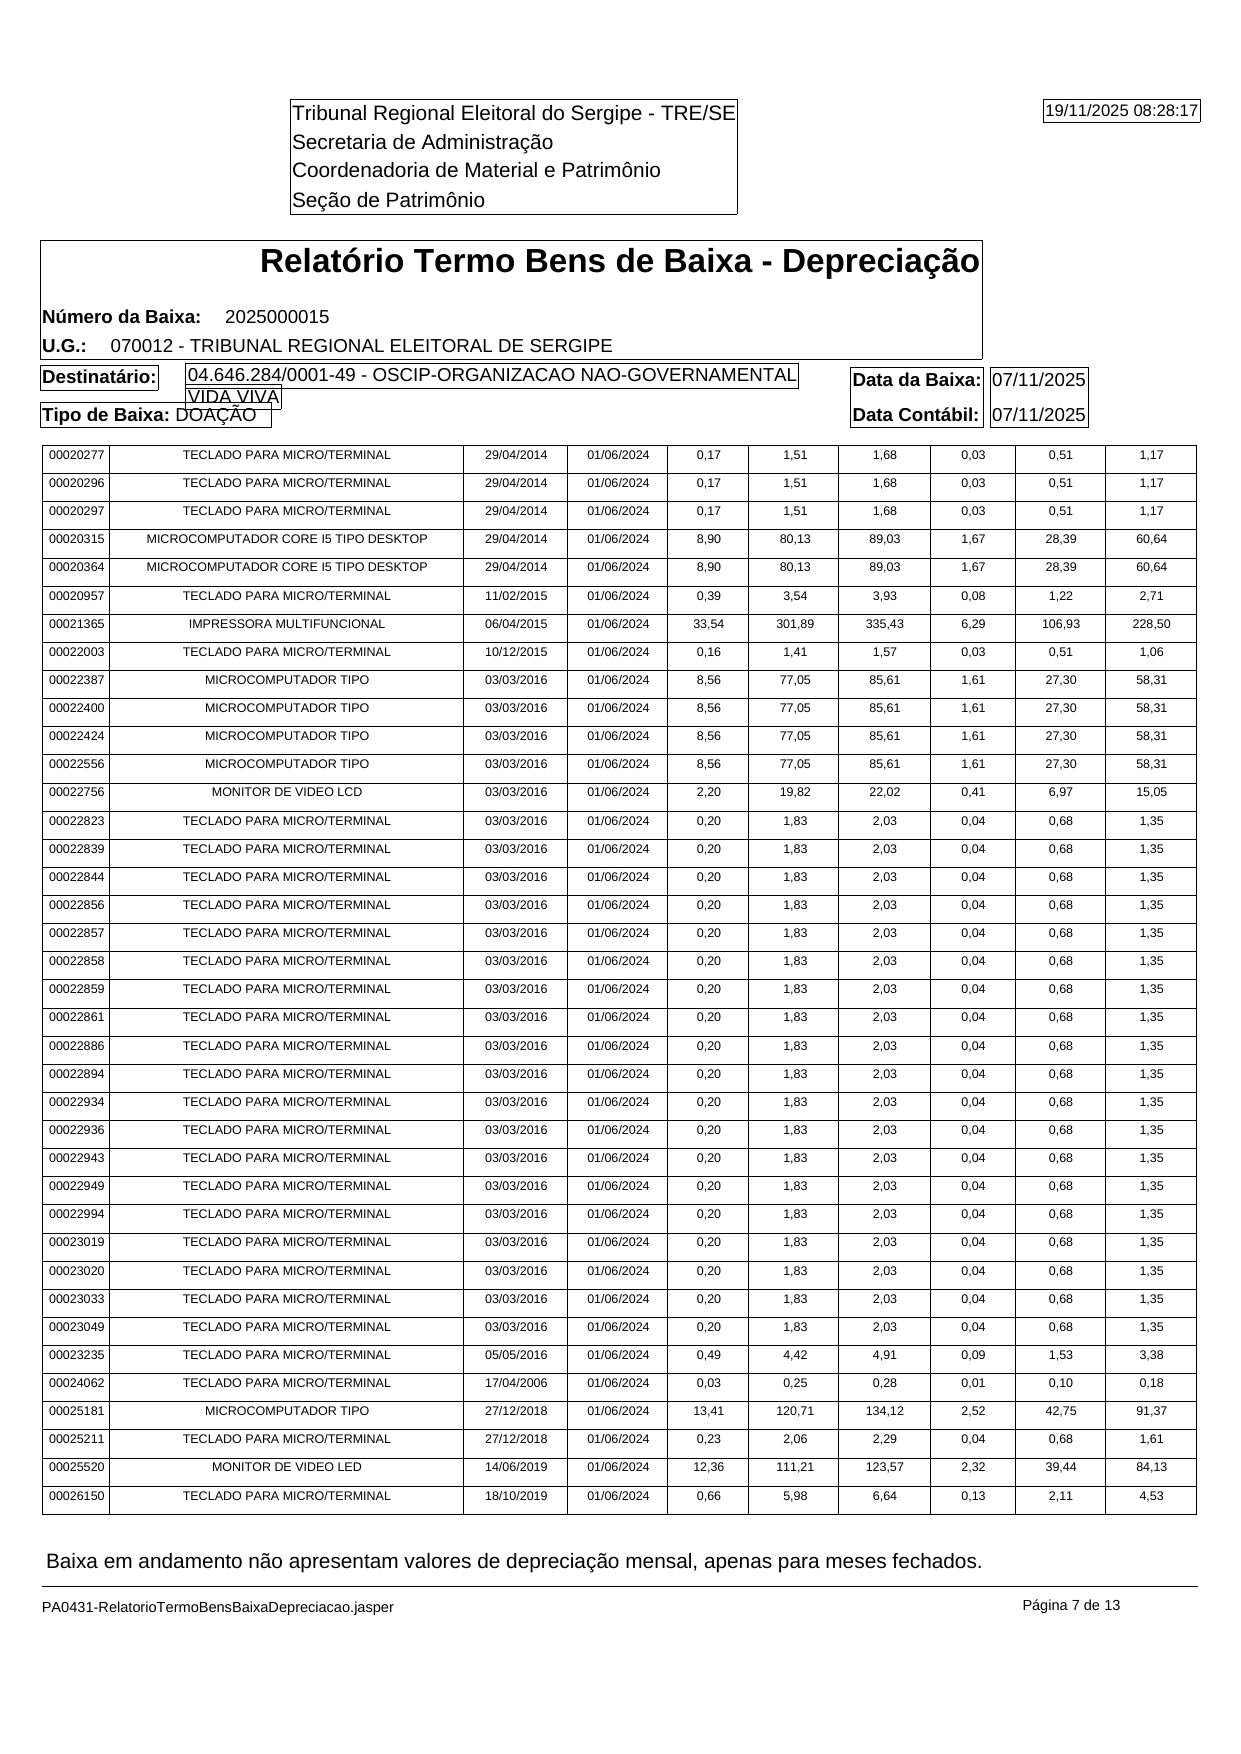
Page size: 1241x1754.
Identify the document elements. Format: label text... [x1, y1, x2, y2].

table_cell 0,20 [668, 980, 748, 1007]
table_cell 1,83 [749, 1037, 838, 1064]
table_cell 0,68 [1016, 1318, 1105, 1345]
table_cell 06/04/2015 [464, 615, 567, 642]
table_cell 00022936 [43, 1121, 109, 1148]
table_cell 85,61 [839, 699, 930, 726]
table_header 29/04/2014 [464, 446, 567, 473]
table_cell 00020315 [43, 530, 109, 557]
text Baixa em andamento não apresentam valores de depreciação mensal, apenas para meses fechados. [46, 1549, 1221, 1573]
table_cell 1,17 [1106, 474, 1196, 501]
table_cell 1,68 [839, 474, 930, 501]
table_cell TECLADO PARA MICRO/TERMINAL [110, 474, 463, 501]
table_cell 03/03/2016 [464, 1290, 567, 1317]
table_cell 00022994 [43, 1205, 109, 1232]
table_cell TECLADO PARA MICRO/TERMINAL [110, 1374, 463, 1401]
table_cell 85,61 [839, 755, 930, 782]
table_cell 01/06/2024 [568, 1234, 667, 1261]
table_cell 2,03 [839, 840, 930, 867]
table_cell 228,50 [1106, 615, 1196, 642]
table_cell 1,35 [1106, 1121, 1196, 1148]
table_cell 28,39 [1016, 559, 1105, 586]
table_cell 1,35 [1106, 1318, 1196, 1345]
table_cell 1,83 [749, 1009, 838, 1036]
table_cell 0,23 [668, 1430, 748, 1457]
table_cell 1,83 [749, 1149, 838, 1176]
table_cell 0,17 [668, 474, 748, 501]
table_cell 01/06/2024 [568, 1262, 667, 1289]
table_cell 1,53 [1016, 1346, 1105, 1373]
table_cell 0,04 [931, 1177, 1015, 1204]
table_cell 301,89 [749, 615, 838, 642]
table_cell TECLADO PARA MICRO/TERMINAL [110, 868, 463, 895]
table_header 1,17 [1106, 446, 1196, 473]
table_cell 00020364 [43, 559, 109, 586]
table_cell 1,67 [931, 559, 1015, 586]
table_cell 03/03/2016 [464, 980, 567, 1007]
table_cell TECLADO PARA MICRO/TERMINAL [110, 643, 463, 670]
table_cell 0,04 [931, 952, 1015, 979]
table_cell 0,20 [668, 812, 748, 839]
table_cell 0,20 [668, 1290, 748, 1317]
table_cell 00022556 [43, 755, 109, 782]
table_cell 1,61 [931, 755, 1015, 782]
table_cell 00022943 [43, 1149, 109, 1176]
table_cell 0,04 [931, 840, 1015, 867]
table_cell 00020957 [43, 587, 109, 614]
table_cell 1,35 [1106, 1009, 1196, 1036]
table_cell 106,93 [1016, 615, 1105, 642]
table_cell 01/06/2024 [568, 699, 667, 726]
table_cell 1,61 [931, 727, 1015, 754]
table_cell 0,68 [1016, 1009, 1105, 1036]
table_cell 4,53 [1106, 1487, 1196, 1514]
table_cell 1,83 [749, 1290, 838, 1317]
table_cell 1,35 [1106, 1065, 1196, 1092]
table_cell 0,20 [668, 1177, 748, 1204]
table_cell 0,04 [931, 1234, 1015, 1261]
table_cell MONITOR DE VIDEO LED [110, 1459, 463, 1486]
table_cell 0,68 [1016, 1262, 1105, 1289]
table_cell 0,68 [1016, 952, 1105, 979]
table_cell 03/03/2016 [464, 1149, 567, 1176]
table_cell 0,28 [839, 1374, 930, 1401]
table_cell 14/06/2019 [464, 1459, 567, 1486]
table_cell 0,20 [668, 1234, 748, 1261]
table_cell 10/12/2015 [464, 643, 567, 670]
table_cell 01/06/2024 [568, 952, 667, 979]
table_cell 1,35 [1106, 1177, 1196, 1204]
table_cell 01/06/2024 [568, 755, 667, 782]
table_cell 01/06/2024 [568, 474, 667, 501]
table_cell 27/12/2018 [464, 1402, 567, 1429]
table_header 1,51 [749, 446, 838, 473]
table_cell 0,04 [931, 1037, 1015, 1064]
table_cell MICROCOMPUTADOR TIPO [110, 755, 463, 782]
table_cell 03/03/2016 [464, 755, 567, 782]
table_cell 1,35 [1106, 868, 1196, 895]
table_cell 27,30 [1016, 755, 1105, 782]
table_cell 1,35 [1106, 840, 1196, 867]
table_cell 0,51 [1016, 643, 1105, 670]
table_cell 1,83 [749, 1121, 838, 1148]
table_cell 01/06/2024 [568, 1205, 667, 1232]
table_cell 29/04/2014 [464, 474, 567, 501]
table_cell 00022861 [43, 1009, 109, 1036]
table_cell 0,20 [668, 1009, 748, 1036]
table_cell 0,04 [931, 1121, 1015, 1148]
table_cell 89,03 [839, 559, 930, 586]
table_cell 58,31 [1106, 671, 1196, 698]
table_cell 77,05 [749, 671, 838, 698]
table_cell 00022400 [43, 699, 109, 726]
table_cell 01/06/2024 [568, 868, 667, 895]
table_cell 0,68 [1016, 840, 1105, 867]
table_cell 01/06/2024 [568, 643, 667, 670]
table_cell 1,61 [931, 699, 1015, 726]
table_cell TECLADO PARA MICRO/TERMINAL [110, 924, 463, 951]
table_cell 01/06/2024 [568, 559, 667, 586]
table_cell 0,51 [1016, 474, 1105, 501]
table_cell 58,31 [1106, 699, 1196, 726]
table_cell 3,93 [839, 587, 930, 614]
table_cell 0,68 [1016, 1205, 1105, 1232]
table_cell 03/03/2016 [464, 1009, 567, 1036]
table_header 0,51 [1016, 446, 1105, 473]
table_cell 00022886 [43, 1037, 109, 1064]
table_cell TECLADO PARA MICRO/TERMINAL [110, 1318, 463, 1345]
table_cell 0,03 [668, 1374, 748, 1401]
table_cell 1,51 [749, 502, 838, 529]
table_cell MONITOR DE VIDEO LCD [110, 784, 463, 811]
table_cell 00022857 [43, 924, 109, 951]
table_cell 0,17 [668, 502, 748, 529]
table_cell 1,83 [749, 896, 838, 923]
table_cell 01/06/2024 [568, 980, 667, 1007]
table_cell 01/06/2024 [568, 1430, 667, 1457]
table_cell 12,36 [668, 1459, 748, 1486]
table_cell 0,68 [1016, 1037, 1105, 1064]
table_cell 1,67 [931, 530, 1015, 557]
table_cell 1,35 [1106, 1290, 1196, 1317]
table_cell 0,04 [931, 1093, 1015, 1120]
table_cell 00022823 [43, 812, 109, 839]
table_cell 8,56 [668, 755, 748, 782]
table_header 01/06/2024 [568, 446, 667, 473]
table_cell TECLADO PARA MICRO/TERMINAL [110, 1346, 463, 1373]
table_cell 03/03/2016 [464, 1262, 567, 1289]
table_cell 8,90 [668, 559, 748, 586]
table_cell 00022424 [43, 727, 109, 754]
table_cell 0,20 [668, 952, 748, 979]
table_cell TECLADO PARA MICRO/TERMINAL [110, 840, 463, 867]
table_cell TECLADO PARA MICRO/TERMINAL [110, 952, 463, 979]
table_cell 1,68 [839, 502, 930, 529]
table_cell 0,09 [931, 1346, 1015, 1373]
table_cell 1,83 [749, 840, 838, 867]
table_cell 0,04 [931, 1149, 1015, 1176]
table_cell 2,20 [668, 784, 748, 811]
table_cell 00025520 [43, 1459, 109, 1486]
table_cell 03/03/2016 [464, 840, 567, 867]
table_cell 01/06/2024 [568, 784, 667, 811]
table_cell 01/06/2024 [568, 530, 667, 557]
table_cell 2,03 [839, 812, 930, 839]
table_cell 89,03 [839, 530, 930, 557]
table_cell 03/03/2016 [464, 1093, 567, 1120]
table_cell 03/03/2016 [464, 727, 567, 754]
table_cell 0,20 [668, 1149, 748, 1176]
table_cell 01/06/2024 [568, 1065, 667, 1092]
table_cell 0,20 [668, 1205, 748, 1232]
table_cell TECLADO PARA MICRO/TERMINAL [110, 980, 463, 1007]
table_header TECLADO PARA MICRO/TERMINAL [110, 446, 463, 473]
table_cell 1,35 [1106, 1262, 1196, 1289]
table_cell 01/06/2024 [568, 924, 667, 951]
table_cell 0,16 [668, 643, 748, 670]
table_cell 00023020 [43, 1262, 109, 1289]
table_cell 6,64 [839, 1487, 930, 1514]
table_cell 2,03 [839, 896, 930, 923]
table_cell 03/03/2016 [464, 1037, 567, 1064]
table_cell 120,71 [749, 1402, 838, 1429]
table_cell 2,03 [839, 1093, 930, 1120]
table_cell 00022839 [43, 840, 109, 867]
table_cell 42,75 [1016, 1402, 1105, 1429]
table_cell 0,04 [931, 868, 1015, 895]
table_header 0,03 [931, 446, 1015, 473]
table_cell 2,03 [839, 1205, 930, 1232]
table_cell TECLADO PARA MICRO/TERMINAL [110, 1290, 463, 1317]
table_cell 1,83 [749, 1177, 838, 1204]
table_header 00020277 [43, 446, 109, 473]
table_cell MICROCOMPUTADOR TIPO [110, 727, 463, 754]
table_cell 01/06/2024 [568, 502, 667, 529]
table_cell 18/10/2019 [464, 1487, 567, 1514]
table_cell 03/03/2016 [464, 896, 567, 923]
table_cell 03/03/2016 [464, 868, 567, 895]
table_cell 84,13 [1106, 1459, 1196, 1486]
table_cell 91,37 [1106, 1402, 1196, 1429]
table_cell 1,83 [749, 1318, 838, 1345]
table_cell 2,03 [839, 1149, 930, 1176]
table_cell 5,98 [749, 1487, 838, 1514]
table_cell 58,31 [1106, 755, 1196, 782]
table_cell 123,57 [839, 1459, 930, 1486]
table_cell 00022894 [43, 1065, 109, 1092]
table_cell 0,20 [668, 1262, 748, 1289]
table_cell 1,83 [749, 1262, 838, 1289]
table_cell TECLADO PARA MICRO/TERMINAL [110, 502, 463, 529]
table_cell 01/06/2024 [568, 671, 667, 698]
table_cell 0,04 [931, 924, 1015, 951]
table_cell 00023019 [43, 1234, 109, 1261]
table_cell TECLADO PARA MICRO/TERMINAL [110, 1205, 463, 1232]
table_cell 0,68 [1016, 896, 1105, 923]
table_cell 03/03/2016 [464, 1121, 567, 1148]
table_cell 13,41 [668, 1402, 748, 1429]
table_cell TECLADO PARA MICRO/TERMINAL [110, 1487, 463, 1514]
table_cell 1,83 [749, 924, 838, 951]
table_cell 3,38 [1106, 1346, 1196, 1373]
table_cell 1,35 [1106, 1149, 1196, 1176]
table_cell MICROCOMPUTADOR CORE I5 TIPO DESKTOP [110, 559, 463, 586]
table_cell TECLADO PARA MICRO/TERMINAL [110, 1149, 463, 1176]
table_cell 0,20 [668, 840, 748, 867]
table_cell 0,68 [1016, 1065, 1105, 1092]
table_cell 0,49 [668, 1346, 748, 1373]
table_cell 2,03 [839, 1290, 930, 1317]
table_cell 1,83 [749, 868, 838, 895]
table_cell 01/06/2024 [568, 1290, 667, 1317]
table_cell 01/06/2024 [568, 1037, 667, 1064]
table_cell 00022934 [43, 1093, 109, 1120]
table_cell 01/06/2024 [568, 1149, 667, 1176]
table_cell 01/06/2024 [568, 1009, 667, 1036]
table_cell 29/04/2014 [464, 559, 567, 586]
table_cell 85,61 [839, 671, 930, 698]
table_cell 2,03 [839, 1234, 930, 1261]
table_cell 03/03/2016 [464, 1205, 567, 1232]
table_cell 1,35 [1106, 952, 1196, 979]
table_cell 0,68 [1016, 980, 1105, 1007]
table_cell 0,20 [668, 1037, 748, 1064]
table_cell 1,35 [1106, 812, 1196, 839]
table_cell 0,04 [931, 1065, 1015, 1092]
table_cell 0,03 [931, 643, 1015, 670]
table_cell 1,83 [749, 812, 838, 839]
table_cell 1,51 [749, 474, 838, 501]
table_cell 0,66 [668, 1487, 748, 1514]
table_cell 1,35 [1106, 1037, 1196, 1064]
table_cell 27/12/2018 [464, 1430, 567, 1457]
table_cell 22,02 [839, 784, 930, 811]
table_cell 1,83 [749, 1093, 838, 1120]
table_cell 2,03 [839, 924, 930, 951]
table_cell 1,57 [839, 643, 930, 670]
table_cell 03/03/2016 [464, 1318, 567, 1345]
table_cell 29/04/2014 [464, 530, 567, 557]
table_cell 0,13 [931, 1487, 1015, 1514]
table_cell TECLADO PARA MICRO/TERMINAL [110, 1177, 463, 1204]
table_cell 01/06/2024 [568, 1487, 667, 1514]
table_cell 1,35 [1106, 980, 1196, 1007]
table_cell 01/06/2024 [568, 1459, 667, 1486]
table_cell 1,41 [749, 643, 838, 670]
table_cell 8,56 [668, 727, 748, 754]
table_cell 0,68 [1016, 1121, 1105, 1148]
table_cell 0,68 [1016, 1093, 1105, 1120]
table_cell 77,05 [749, 727, 838, 754]
table_cell 0,04 [931, 980, 1015, 1007]
table_cell 15,05 [1106, 784, 1196, 811]
table_cell MICROCOMPUTADOR CORE I5 TIPO DESKTOP [110, 530, 463, 557]
table_cell 0,20 [668, 1121, 748, 1148]
table_cell 27,30 [1016, 671, 1105, 698]
table_cell 00022756 [43, 784, 109, 811]
table_cell 03/03/2016 [464, 812, 567, 839]
table_cell 01/06/2024 [568, 1121, 667, 1148]
table_cell 03/03/2016 [464, 699, 567, 726]
table_cell TECLADO PARA MICRO/TERMINAL [110, 1037, 463, 1064]
table_cell 00022856 [43, 896, 109, 923]
table_cell MICROCOMPUTADOR TIPO [110, 1402, 463, 1429]
table_cell 03/03/2016 [464, 784, 567, 811]
table_cell TECLADO PARA MICRO/TERMINAL [110, 896, 463, 923]
table_cell 00022844 [43, 868, 109, 895]
table_cell 60,64 [1106, 559, 1196, 586]
table_cell 0,68 [1016, 1290, 1105, 1317]
table_cell 00022858 [43, 952, 109, 979]
table_cell 29/04/2014 [464, 502, 567, 529]
table_cell IMPRESSORA MULTIFUNCIONAL [110, 615, 463, 642]
table_cell 00025211 [43, 1430, 109, 1457]
table_cell 77,05 [749, 699, 838, 726]
table_cell 0,04 [931, 1290, 1015, 1317]
table_cell 33,54 [668, 615, 748, 642]
table_cell 111,21 [749, 1459, 838, 1486]
table_cell 00022387 [43, 671, 109, 698]
table_cell 01/06/2024 [568, 1346, 667, 1373]
table_cell 0,39 [668, 587, 748, 614]
table_cell 2,06 [749, 1430, 838, 1457]
table_cell TECLADO PARA MICRO/TERMINAL [110, 1430, 463, 1457]
table_cell 0,10 [1016, 1374, 1105, 1401]
table_cell 19,82 [749, 784, 838, 811]
table_cell 2,03 [839, 1065, 930, 1092]
table_cell 2,03 [839, 1318, 930, 1345]
table_cell 1,35 [1106, 896, 1196, 923]
table_cell 0,03 [931, 502, 1015, 529]
table_cell 80,13 [749, 530, 838, 557]
table_cell 00026150 [43, 1487, 109, 1514]
table_cell 03/03/2016 [464, 1234, 567, 1261]
table_cell 11/02/2015 [464, 587, 567, 614]
table_cell 2,03 [839, 1009, 930, 1036]
table_cell 0,04 [931, 1430, 1015, 1457]
table_cell 0,68 [1016, 868, 1105, 895]
table_cell 0,04 [931, 1318, 1015, 1345]
table_cell TECLADO PARA MICRO/TERMINAL [110, 1093, 463, 1120]
table_cell 1,61 [1106, 1430, 1196, 1457]
table_cell 00020296 [43, 474, 109, 501]
table_cell 60,64 [1106, 530, 1196, 557]
table_cell 0,41 [931, 784, 1015, 811]
table_cell 0,04 [931, 1205, 1015, 1232]
table_cell 00020297 [43, 502, 109, 529]
table_cell 01/06/2024 [568, 587, 667, 614]
table_cell 27,30 [1016, 699, 1105, 726]
table_cell 8,90 [668, 530, 748, 557]
table_cell 01/06/2024 [568, 1402, 667, 1429]
table_cell MICROCOMPUTADOR TIPO [110, 699, 463, 726]
table_cell 0,20 [668, 1318, 748, 1345]
text PA0431-RelatorioTermoBensBaixaDepreciacao.jasper Página 7 de 13 [42, 1583, 1221, 1616]
table_cell 01/06/2024 [568, 1093, 667, 1120]
table_cell 335,43 [839, 615, 930, 642]
table_cell TECLADO PARA MICRO/TERMINAL [110, 1262, 463, 1289]
table_cell 1,83 [749, 952, 838, 979]
table_cell 1,83 [749, 1234, 838, 1261]
table_cell 00022859 [43, 980, 109, 1007]
table_cell 0,04 [931, 1009, 1015, 1036]
table_cell 0,03 [931, 474, 1015, 501]
table_cell 58,31 [1106, 727, 1196, 754]
table_cell 8,56 [668, 699, 748, 726]
table_cell 0,04 [931, 812, 1015, 839]
table_cell 2,03 [839, 980, 930, 1007]
table_cell 2,52 [931, 1402, 1015, 1429]
table_cell TECLADO PARA MICRO/TERMINAL [110, 1065, 463, 1092]
table_cell 0,20 [668, 924, 748, 951]
table_cell 4,42 [749, 1346, 838, 1373]
table_cell 2,03 [839, 1037, 930, 1064]
table_cell 2,03 [839, 1177, 930, 1204]
table_cell 80,13 [749, 559, 838, 586]
table_cell 1,35 [1106, 1205, 1196, 1232]
table_cell TECLADO PARA MICRO/TERMINAL [110, 1009, 463, 1036]
table_cell 01/06/2024 [568, 1177, 667, 1204]
table_cell 0,68 [1016, 924, 1105, 951]
table_cell TECLADO PARA MICRO/TERMINAL [110, 587, 463, 614]
table_cell 0,18 [1106, 1374, 1196, 1401]
table_cell 00022949 [43, 1177, 109, 1204]
table_cell 2,03 [839, 1121, 930, 1148]
table_cell 6,29 [931, 615, 1015, 642]
table_cell 0,68 [1016, 1177, 1105, 1204]
table_cell 1,83 [749, 1065, 838, 1092]
table_cell 00024062 [43, 1374, 109, 1401]
table_cell 6,97 [1016, 784, 1105, 811]
table_cell 1,06 [1106, 643, 1196, 670]
table_cell 01/06/2024 [568, 727, 667, 754]
table_header 1,68 [839, 446, 930, 473]
table_cell 2,03 [839, 868, 930, 895]
table_cell 0,68 [1016, 1430, 1105, 1457]
table_cell 00021365 [43, 615, 109, 642]
table_cell 0,68 [1016, 1234, 1105, 1261]
table_cell MICROCOMPUTADOR TIPO [110, 671, 463, 698]
table_cell 0,04 [931, 1262, 1015, 1289]
table_cell 0,08 [931, 587, 1015, 614]
table_cell 00023235 [43, 1346, 109, 1373]
table_cell 00023033 [43, 1290, 109, 1317]
table_cell 03/03/2016 [464, 952, 567, 979]
table_cell 0,20 [668, 1065, 748, 1092]
table_cell 01/06/2024 [568, 615, 667, 642]
table_cell 2,03 [839, 1262, 930, 1289]
table_cell 2,71 [1106, 587, 1196, 614]
table_cell 05/05/2016 [464, 1346, 567, 1373]
table_cell 39,44 [1016, 1459, 1105, 1486]
table_cell 00023049 [43, 1318, 109, 1345]
table_cell 03/03/2016 [464, 671, 567, 698]
table_cell TECLADO PARA MICRO/TERMINAL [110, 812, 463, 839]
table_cell 1,35 [1106, 924, 1196, 951]
table_cell 01/06/2024 [568, 896, 667, 923]
table_cell 17/04/2006 [464, 1374, 567, 1401]
table_header 0,17 [668, 446, 748, 473]
table_cell 1,35 [1106, 1234, 1196, 1261]
table_cell 1,61 [931, 671, 1015, 698]
table_cell 01/06/2024 [568, 840, 667, 867]
table_cell 0,20 [668, 1093, 748, 1120]
table_cell 1,22 [1016, 587, 1105, 614]
table_cell 00025181 [43, 1402, 109, 1429]
table_cell 1,35 [1106, 1093, 1196, 1120]
table_cell 28,39 [1016, 530, 1105, 557]
table_cell 01/06/2024 [568, 812, 667, 839]
table_cell 1,17 [1106, 502, 1196, 529]
table_cell 2,32 [931, 1459, 1015, 1486]
table_cell 0,68 [1016, 1149, 1105, 1176]
table_cell 0,68 [1016, 812, 1105, 839]
table_cell TECLADO PARA MICRO/TERMINAL [110, 1121, 463, 1148]
table_cell 00022003 [43, 643, 109, 670]
table_cell 0,25 [749, 1374, 838, 1401]
table_cell 77,05 [749, 755, 838, 782]
table_cell 0,51 [1016, 502, 1105, 529]
table_cell 0,04 [931, 896, 1015, 923]
table_cell 01/06/2024 [568, 1374, 667, 1401]
table_cell 03/03/2016 [464, 1177, 567, 1204]
table_cell 2,03 [839, 952, 930, 979]
table_cell 134,12 [839, 1402, 930, 1429]
table_cell 03/03/2016 [464, 924, 567, 951]
table_cell 0,20 [668, 896, 748, 923]
table_cell 2,29 [839, 1430, 930, 1457]
table_cell 2,11 [1016, 1487, 1105, 1514]
table_cell 4,91 [839, 1346, 930, 1373]
table_cell 1,83 [749, 1205, 838, 1232]
table_cell 85,61 [839, 727, 930, 754]
table_cell TECLADO PARA MICRO/TERMINAL [110, 1234, 463, 1261]
table_cell 1,83 [749, 980, 838, 1007]
table_cell 0,20 [668, 868, 748, 895]
table_cell 03/03/2016 [464, 1065, 567, 1092]
table_cell 0,01 [931, 1374, 1015, 1401]
table_cell 01/06/2024 [568, 1318, 667, 1345]
table_cell 27,30 [1016, 727, 1105, 754]
table_cell 3,54 [749, 587, 838, 614]
table_cell 8,56 [668, 671, 748, 698]
